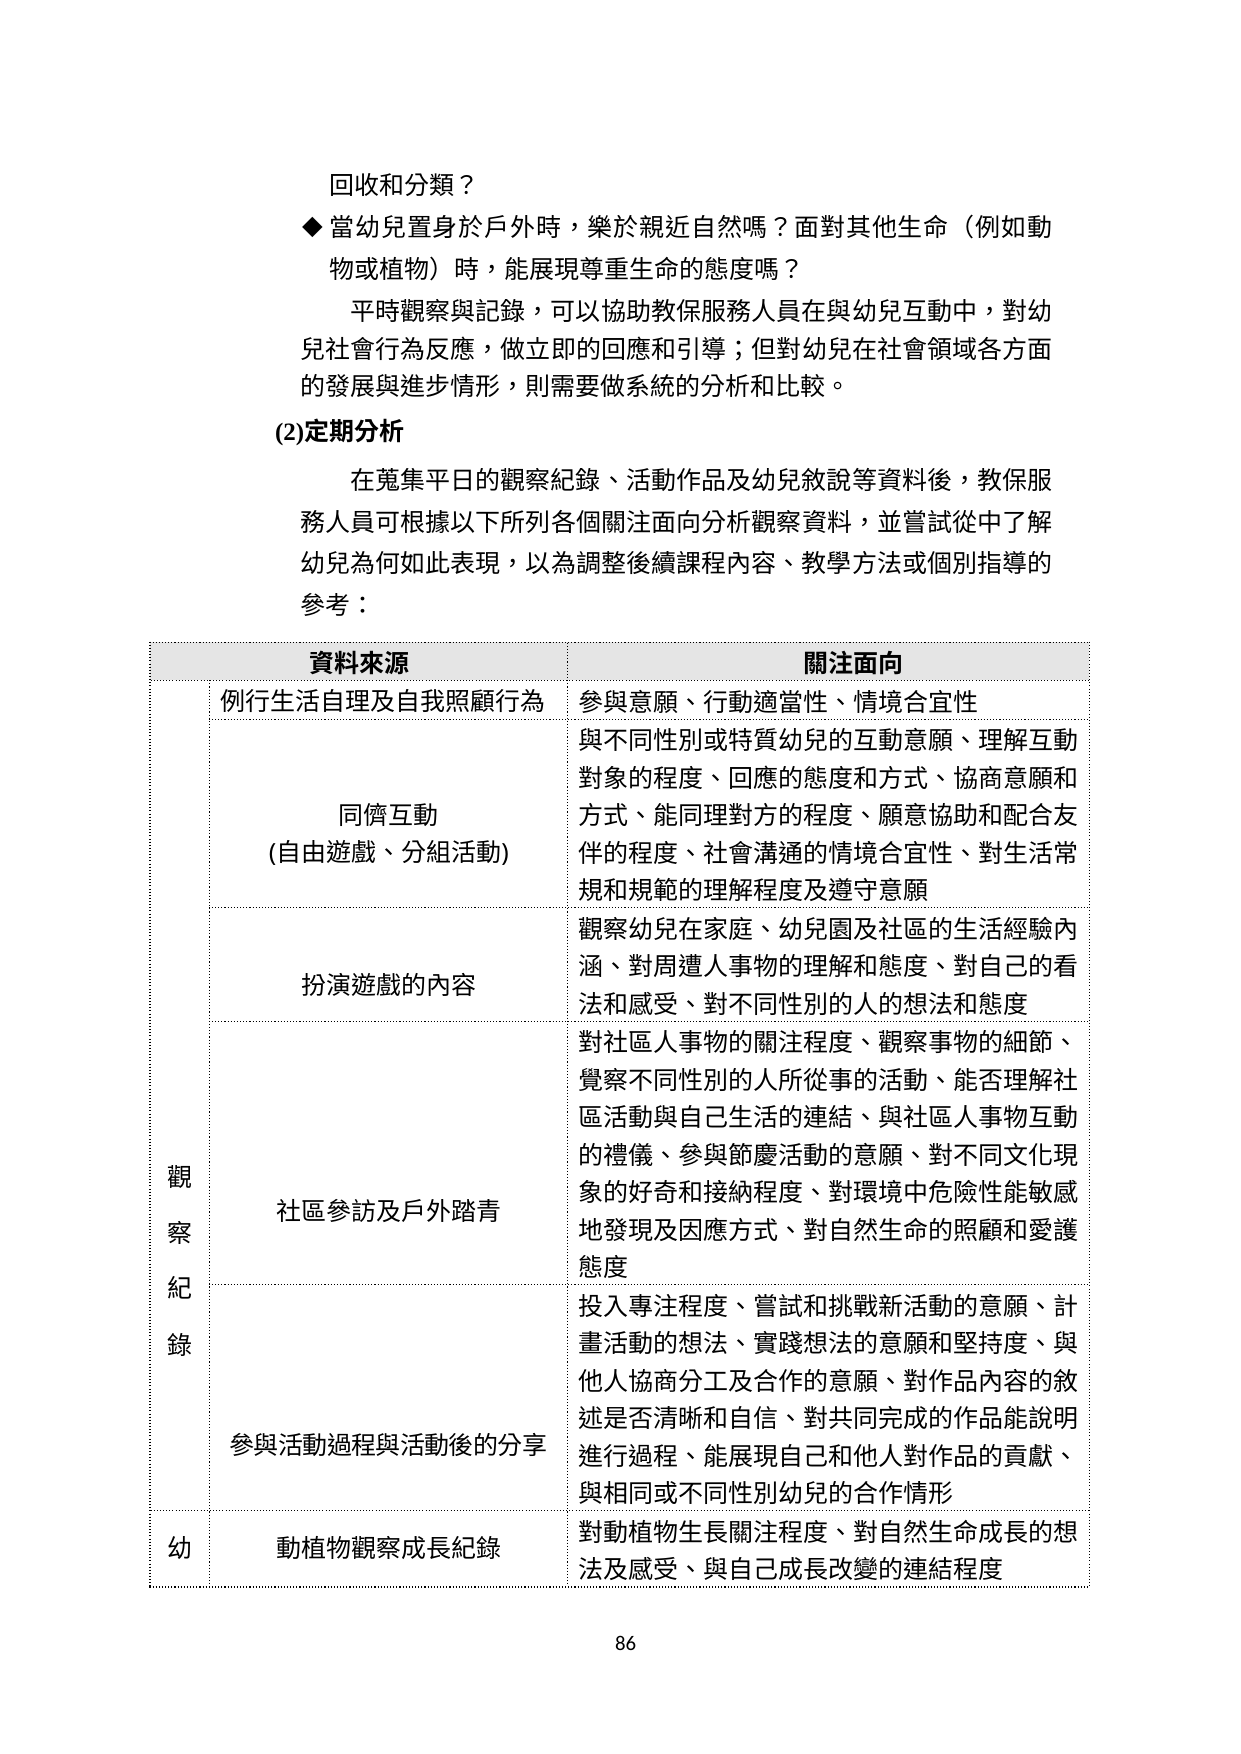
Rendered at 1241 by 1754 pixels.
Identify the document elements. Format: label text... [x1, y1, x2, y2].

table_cell 與不同性別或特質幼兒的互動意願、理解互動對象的程度、回應的態度和方式、協商意願和方式、能同理對方的程度、願意協助和配合友伴的程度、社會溝通的情境合宜性、對生活常規和規範的理解程度及遵守意願 [567, 719, 1089, 907]
table_cell 參與活動過程與活動後的分享 [209, 1284, 567, 1510]
text (2)定期分析 [275, 411, 1053, 449]
table_header 關注面向 [567, 642, 1089, 680]
table_cell 觀察 紀錄 [150, 680, 209, 1510]
table_cell 對動植物生長關注程度、對自然生命成長的想法及感受、與自己成長改變的連結程度 [567, 1510, 1089, 1586]
table_cell 同儕互動 (自由遊戲、分組活動) [209, 719, 567, 907]
table_cell 扮演遊戲的內容 [209, 907, 567, 1021]
list 當幼兒置身於戶外時，樂於親近自然嗎？面對其他生命（例如動物或植物）時，能展現尊重生命的態度嗎？ [300, 207, 1053, 286]
text 在蒐集平日的觀察紀錄、活動作品及幼兒敘說等資料後，教保服務人員可根據以下所列各個關注面向分析觀察資料，並嘗試從中了解幼兒為何如此表現，以為調整後續課程內容、教學方法或個別指導的參考： [300, 456, 1053, 623]
table_cell 投入專注程度、嘗試和挑戰新活動的意願、計畫活動的想法、實踐想法的意願和堅持度、與他人協商分工及合作的意願、對作品內容的敘述是否清晰和自信、對共同完成的作品能說明進行過程、能展現自己和他人對作品的貢獻、與相同或不同性別幼兒的合作情形 [567, 1284, 1089, 1510]
list 回收和分類？ [300, 164, 1053, 202]
table_cell 對社區人事物的關注程度、觀察事物的細節、覺察不同性別的人所從事的活動、能否理解社區活動與自己生活的連結、與社區人事物互動的禮儀、參與節慶活動的意願、對不同文化現象的好奇和接納程度、對環境中危險性能敏感地發現及因應方式、對自然生命的照顧和愛護態度 [567, 1021, 1089, 1284]
table_cell 動植物觀察成長紀錄 [209, 1510, 567, 1586]
table_cell 幼 [150, 1510, 209, 1586]
table_cell 參與意願、行動適當性、情境合宜性 [567, 680, 1089, 719]
table_header 資料來源 [150, 642, 567, 680]
table_cell 社區參訪及戶外踏青 [209, 1021, 567, 1284]
table_cell 觀察幼兒在家庭、幼兒園及社區的生活經驗內涵、對周遭人事物的理解和態度、對自己的看法和感受、對不同性別的人的想法和態度 [567, 907, 1089, 1021]
table_cell 例行生活自理及自我照顧行為 [209, 680, 567, 719]
text 平時觀察與記錄，可以協助教保服務人員在與幼兒互動中，對幼兒社會行為反應，做立即的回應和引導；但對幼兒在社會領域各方面的發展與進步情形，則需要做系統的分析和比較。 [300, 291, 1053, 404]
